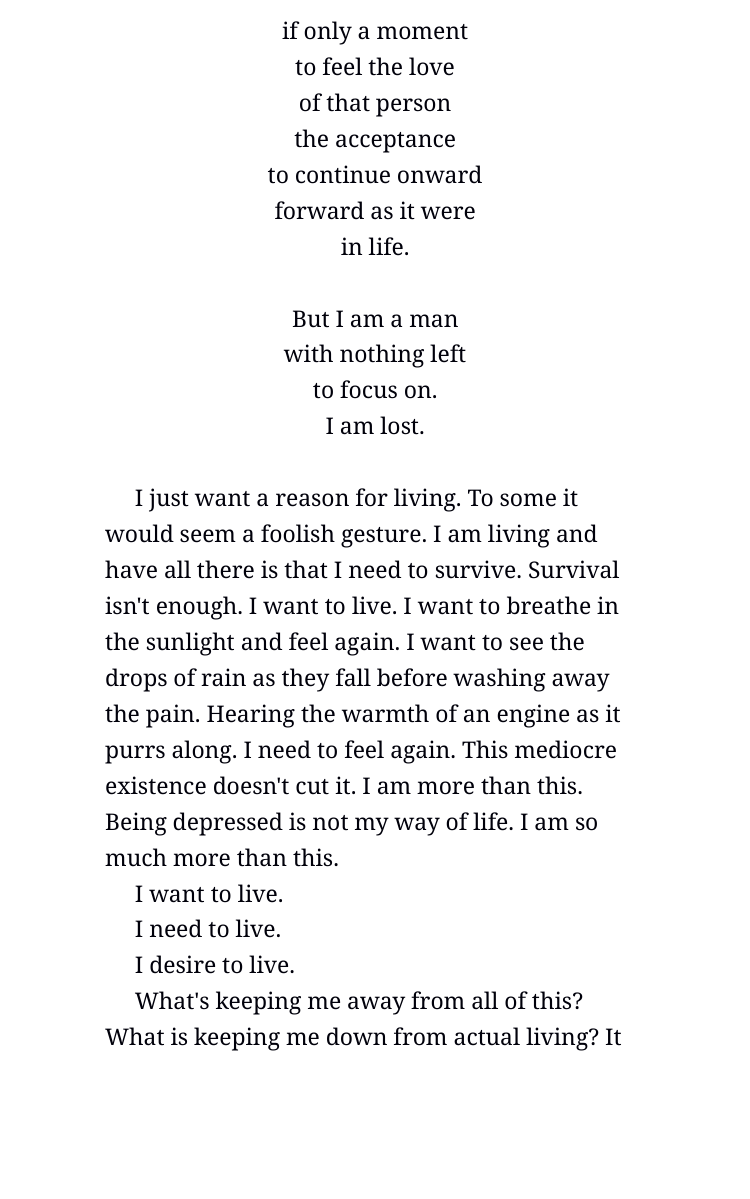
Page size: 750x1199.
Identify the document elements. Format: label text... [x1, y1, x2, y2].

text I just want a reason for living. To some it would seem a foolish gesture. I am living and have all there is that I need to survive. Survival isn't enough. I want to live. I want to breathe in the sunlight and feel again. I want to see the drops of rain as they fall before washing away the pain. Hearing the warmth of an engine as it purrs along. I need to feel again. This mediocre existence doesn't cut it. I am more than this. Being depressed is not my way of life. I am so much more than this. [105, 482, 645, 873]
text in life. [105, 231, 645, 262]
text But I am a man [105, 302, 645, 334]
text to focus on. [105, 374, 645, 406]
text with nothing left [105, 338, 645, 370]
text if only a moment [105, 15, 645, 46]
text I desire to live. [105, 949, 645, 981]
text I need to live. [105, 913, 645, 945]
text of that person [105, 87, 645, 118]
text I am lost. [105, 410, 645, 442]
text What's keeping me away from all of this? What is keeping me down from actual living? It [105, 985, 645, 1052]
text I want to live. [105, 877, 645, 909]
text to feel the love [105, 51, 645, 82]
text to continue onward [105, 159, 645, 190]
text the acceptance [105, 123, 645, 154]
text forward as it were [105, 195, 645, 226]
